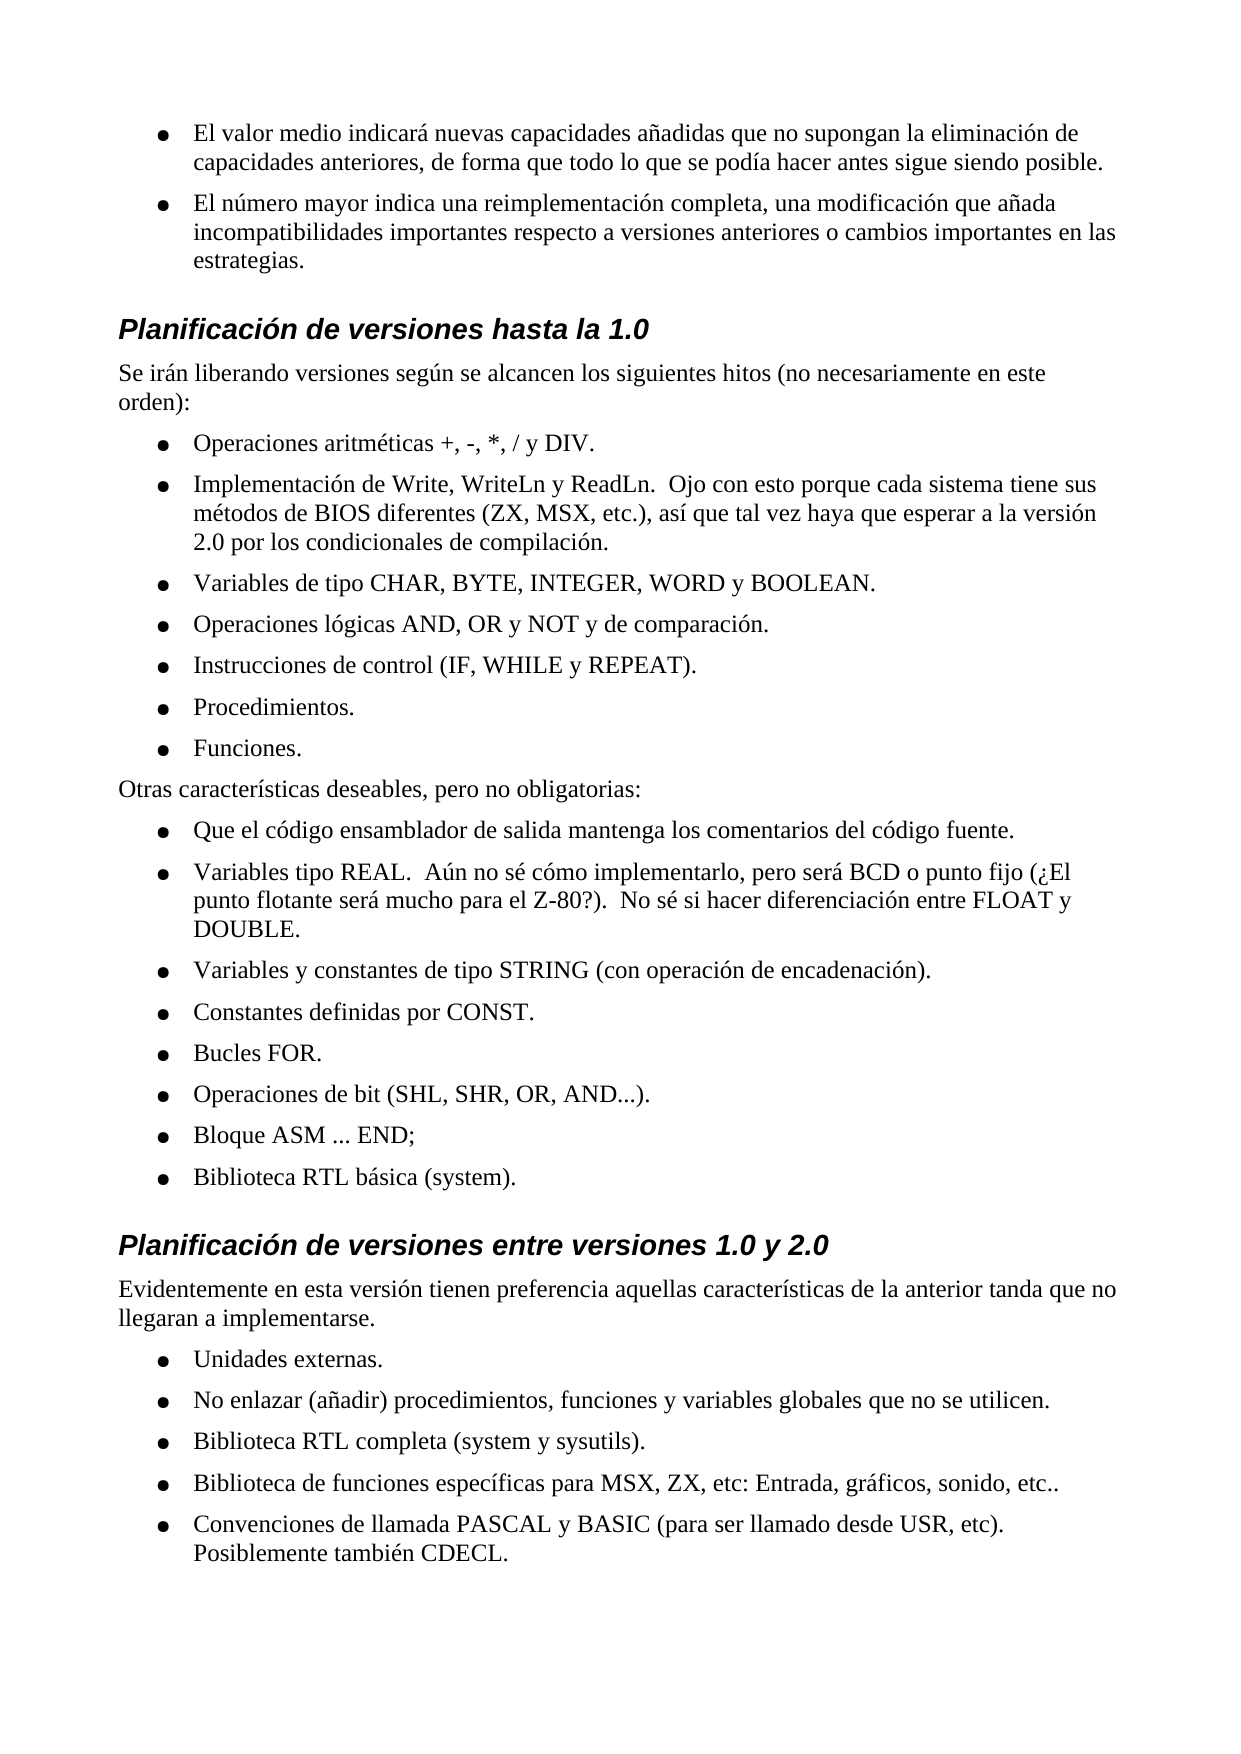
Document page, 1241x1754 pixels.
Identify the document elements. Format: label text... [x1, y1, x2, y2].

list Operaciones lógicas AND, OR y NOT y de comparación. [156, 609, 1122, 638]
list Operaciones de bit (SHL, SHR, OR, AND...). [156, 1079, 1122, 1108]
text Se irán liberando versiones según se alcancen los siguientes hitos (no necesariamente en este orden): [118, 358, 1122, 415]
list Bucles FOR. [156, 1038, 1122, 1067]
list Biblioteca RTL básica (system). [156, 1162, 1122, 1190]
list Implementación de Write, WriteLn y ReadLn. Ojo con esto porque cada sistema tiene sus métodos de BIOS diferentes (ZX, MSX, etc.), así que tal vez haya que esperar a la versión 2.0 por los condicionales de compilación. [156, 469, 1122, 555]
list Biblioteca de funciones específicas para MSX, ZX, etc: Entrada, gráficos, sonido, etc.. [156, 1468, 1122, 1496]
list Instrucciones de control (IF, WHILE y REPEAT). [156, 650, 1122, 679]
list Procedimientos. [156, 692, 1122, 720]
subtitle Planificación de versiones hasta la 1.0 [118, 312, 1122, 345]
list Biblioteca RTL completa (system y sysutils). [156, 1426, 1122, 1455]
list Operaciones aritméticas +, -, *, / y DIV. [156, 428, 1122, 457]
list Variables y constantes de tipo STRING (con operación de encadenación). [156, 955, 1122, 984]
list El valor medio indicará nuevas capacidades añadidas que no supongan la eliminación de capacidades anteriores, de forma que todo lo que se podía hacer antes sigue siendo posible. [156, 118, 1122, 176]
list Unidades externas. [156, 1344, 1122, 1373]
list Que el código ensamblador de salida mantenga los comentarios del código fuente. [156, 815, 1122, 844]
list Funciones. [156, 733, 1122, 762]
list Variables tipo REAL. Aún no sé cómo implementarlo, pero será BCD o punto fijo (¿El punto flotante será mucho para el Z-80?). No sé si hacer diferenciación entre FLOAT y DOUBLE. [156, 857, 1122, 943]
subtitle Planificación de versiones entre versiones 1.0 y 2.0 [118, 1228, 1122, 1261]
list Variables de tipo CHAR, BYTE, INTEGER, WORD y BOOLEAN. [156, 568, 1122, 597]
list Constantes definidas por CONST. [156, 997, 1122, 1025]
list No enlazar (añadir) procedimientos, funciones y variables globales que no se utilicen. [156, 1385, 1122, 1414]
list Bloque ASM ... END; [156, 1120, 1122, 1149]
text Otras características deseables, pero no obligatorias: [118, 774, 1122, 803]
list El número mayor indica una reimplementación completa, una modificación que añada incompatibilidades importantes respecto a versiones anteriores o cambios importantes en las estrategias. [156, 188, 1122, 274]
text Evidentemente en esta versión tienen preferencia aquellas características de la anterior tanda que no llegaran a implementarse. [118, 1274, 1122, 1331]
list Convenciones de llamada PASCAL y BASIC (para ser llamado desde USR, etc). Posiblemente también CDECL. [156, 1509, 1122, 1566]
